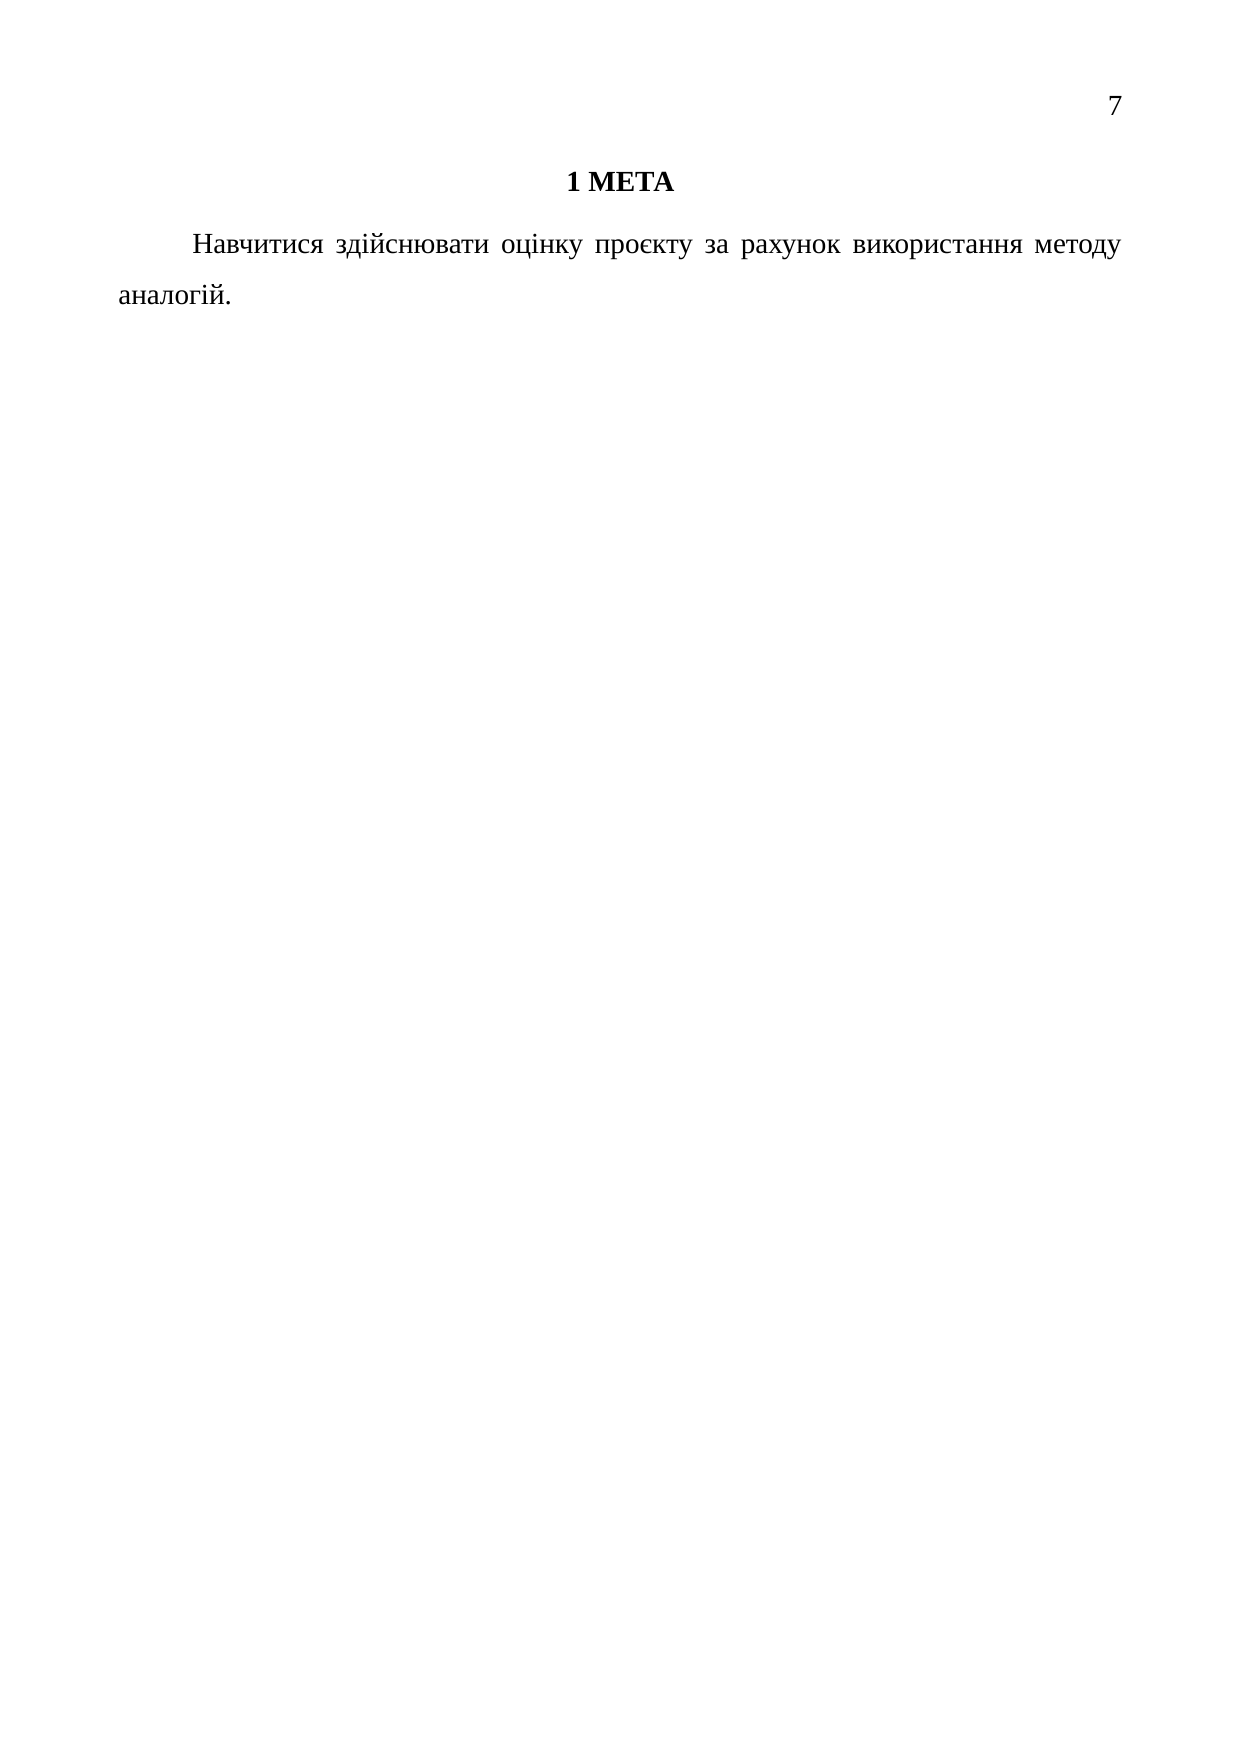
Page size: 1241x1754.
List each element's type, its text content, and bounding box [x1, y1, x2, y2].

text Навчитися здійснювати оцінку проєкту за рахунок використання методу аналогій. [118, 227, 1122, 310]
subtitle Мета [118, 164, 1122, 197]
